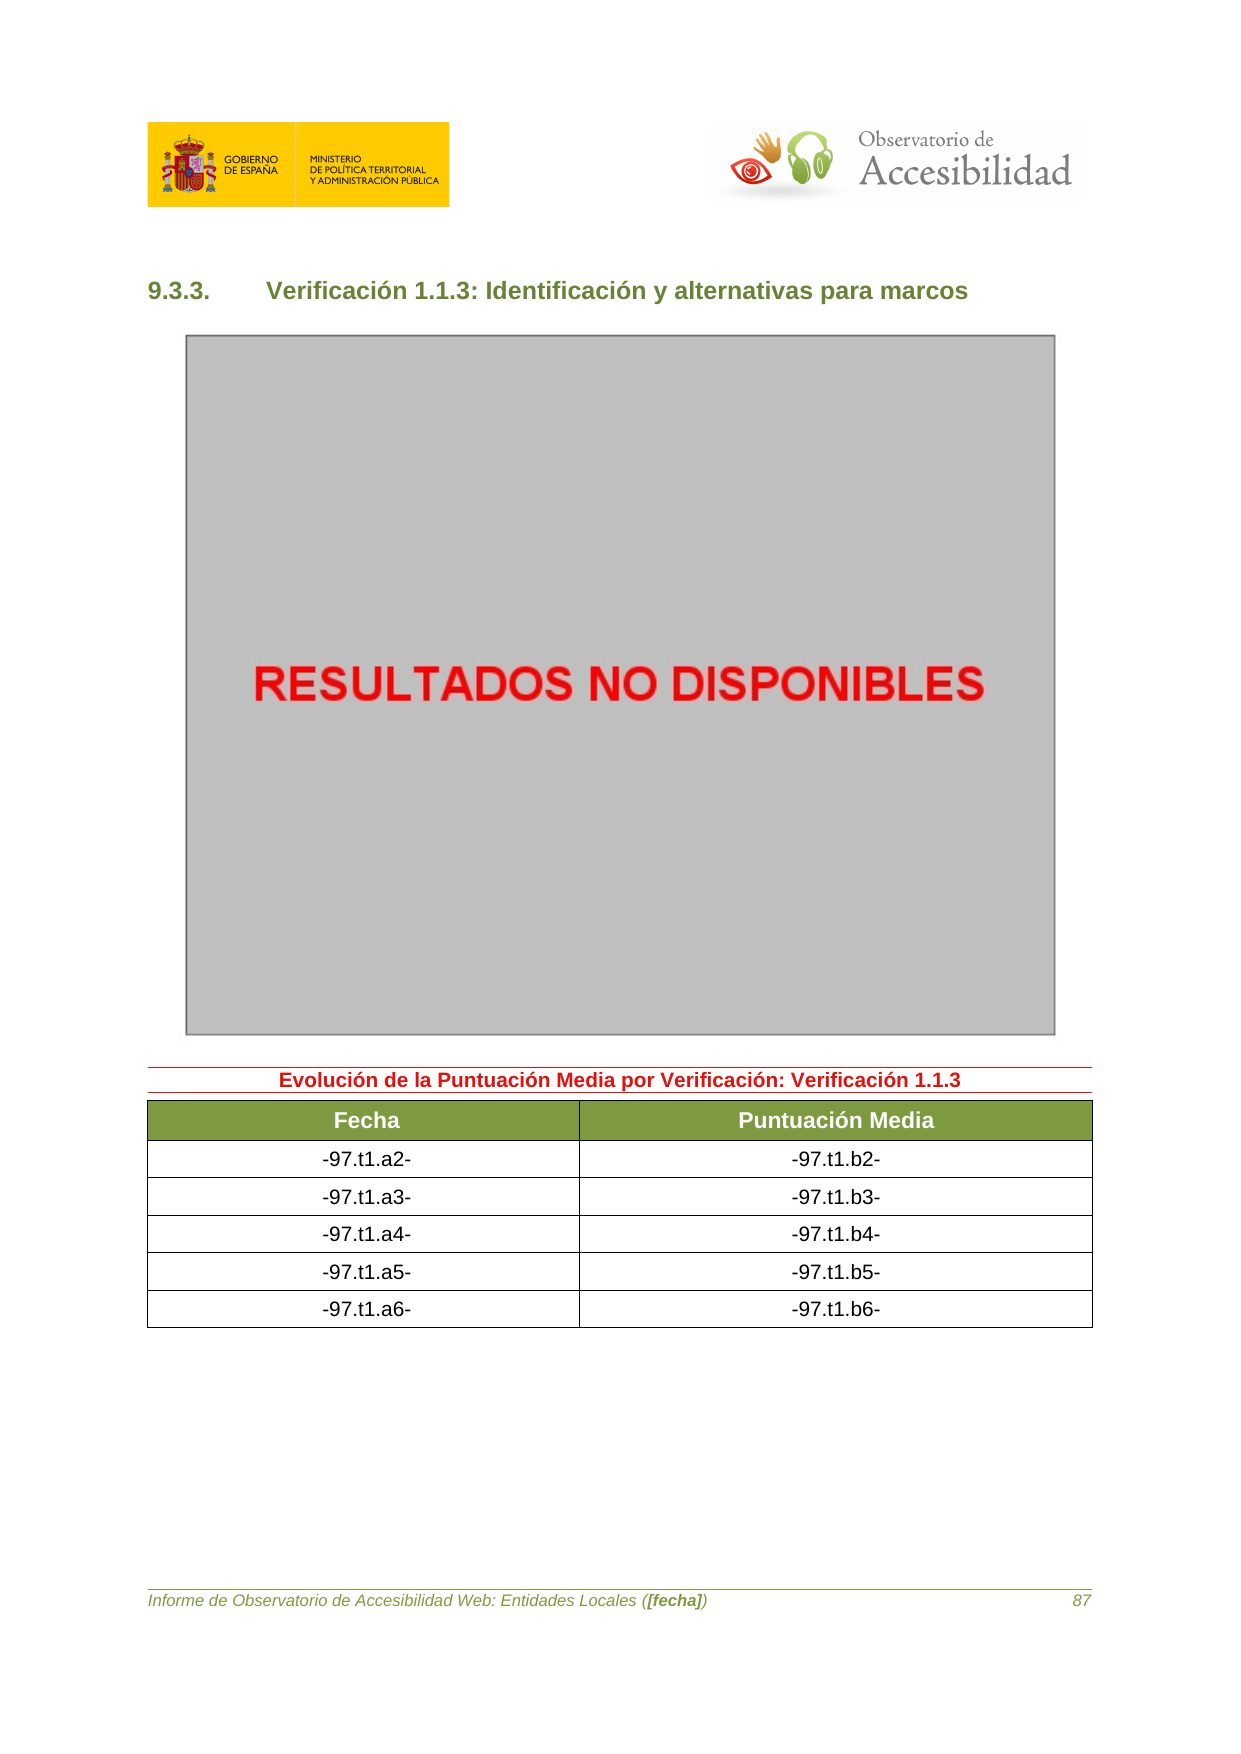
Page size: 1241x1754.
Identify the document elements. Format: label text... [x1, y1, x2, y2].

table_cell -97.t1.b4- [580, 1216, 1092, 1252]
table_cell -97.t1.a2- [148, 1141, 579, 1177]
table_header Fecha [148, 1101, 579, 1140]
table_cell -97.t1.a3- [148, 1178, 579, 1215]
table_cell -97.t1.a4- [148, 1216, 579, 1252]
table_cell -97.t1.b5- [580, 1253, 1092, 1290]
list Verificación 1.1.3: Identificación y alternativas para marcos [148, 276, 1092, 304]
table_cell -97.t1.a6- [148, 1291, 579, 1327]
table_cell -97.t1.a5- [148, 1253, 579, 1290]
table_cell -97.t1.b6- [580, 1291, 1092, 1327]
text Evolución de la Puntuación Media por Verificación: Verificación 1.1.3 [148, 1068, 1092, 1092]
table_header Puntuación Media [580, 1101, 1092, 1140]
table_cell -97.t1.b3- [580, 1178, 1092, 1215]
table_cell -97.t1.b2- [580, 1141, 1092, 1177]
